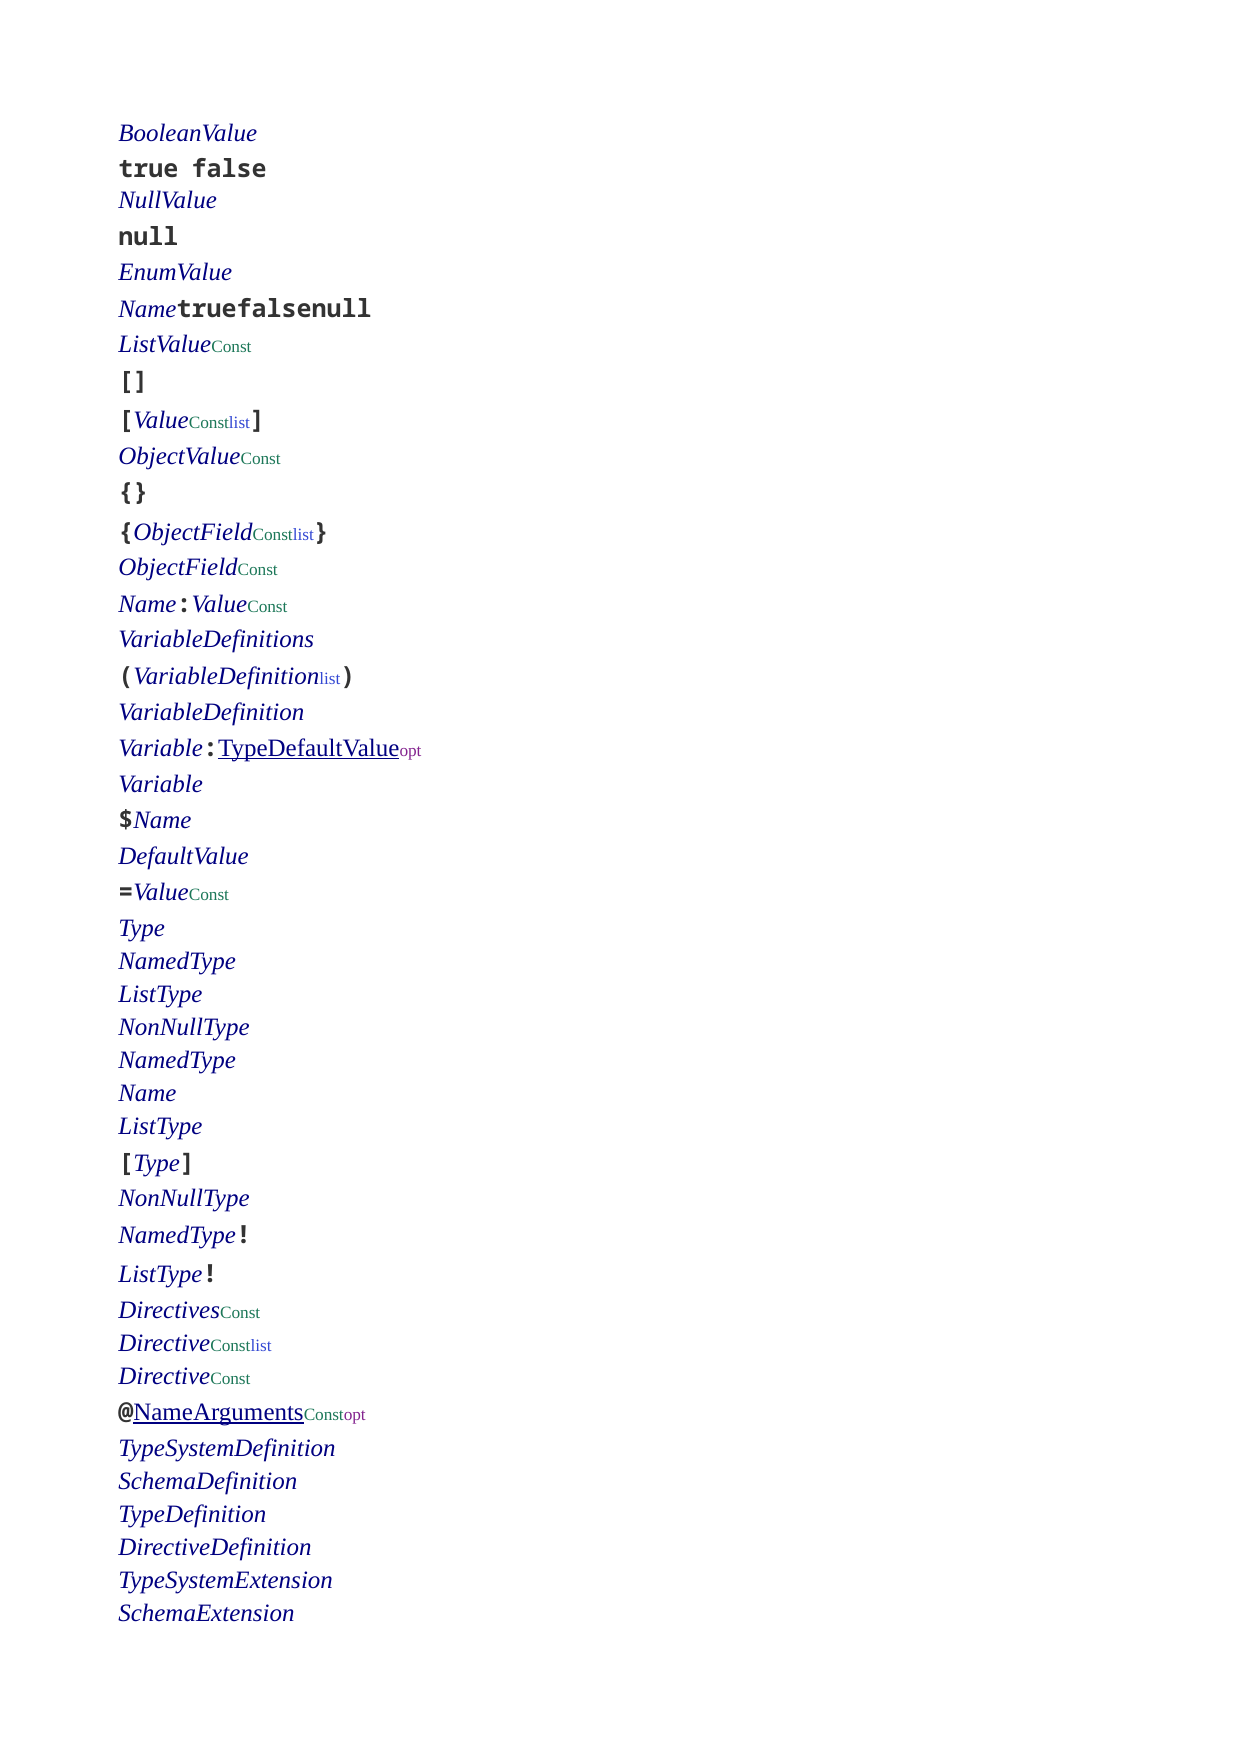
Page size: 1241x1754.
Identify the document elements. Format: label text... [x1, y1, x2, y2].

text DirectiveConstlist [118, 1328, 1122, 1357]
text Variable:TypeDefaultValueopt [118, 730, 1122, 764]
text NullValue [118, 185, 1122, 214]
text ListType [118, 1111, 1122, 1140]
table_header false [191, 151, 283, 185]
text @NameArgumentsConstopt [118, 1394, 1122, 1428]
text NamedType [118, 1045, 1122, 1074]
text VariableDefinitions [118, 624, 1122, 653]
text NamedType! [118, 1217, 1122, 1251]
text SchemaExtension [118, 1598, 1122, 1627]
text NamedType [118, 946, 1122, 975]
text [Type] [118, 1144, 1122, 1178]
text DirectiveDefinition [118, 1532, 1122, 1561]
text DirectiveConst [118, 1361, 1122, 1390]
text =ValueConst [118, 874, 1122, 908]
text TypeDefinition [118, 1499, 1122, 1528]
text Variable [118, 769, 1122, 798]
text DirectivesConst [118, 1295, 1122, 1324]
text EnumValue [118, 257, 1122, 286]
text Name:ValueConst [118, 585, 1122, 619]
text ListValueConst [118, 329, 1122, 358]
text [] [118, 363, 1122, 397]
text TypeSystemDefinition [118, 1433, 1122, 1462]
text ObjectValueConst [118, 441, 1122, 470]
text BooleanValue [118, 118, 1122, 147]
text NonNullType [118, 1012, 1122, 1041]
table_header true [118, 151, 191, 185]
text TypeSystemExtension [118, 1565, 1122, 1594]
text SchemaDefinition [118, 1466, 1122, 1495]
text Name [118, 1078, 1122, 1107]
text $Name [118, 802, 1122, 836]
text [ValueConstlist] [118, 402, 1122, 436]
text {ObjectFieldConstlist} [118, 513, 1122, 547]
text VariableDefinition [118, 697, 1122, 725]
text ListType [118, 979, 1122, 1008]
text null [118, 218, 1122, 252]
text Nametruefalsenull [118, 290, 1122, 324]
text (VariableDefinitionlist) [118, 657, 1122, 692]
text DefaultValue [118, 841, 1122, 870]
text ObjectFieldConst [118, 552, 1122, 581]
text ListType! [118, 1256, 1122, 1290]
text NonNullType [118, 1183, 1122, 1212]
text {} [118, 474, 1122, 508]
text Type [118, 913, 1122, 942]
